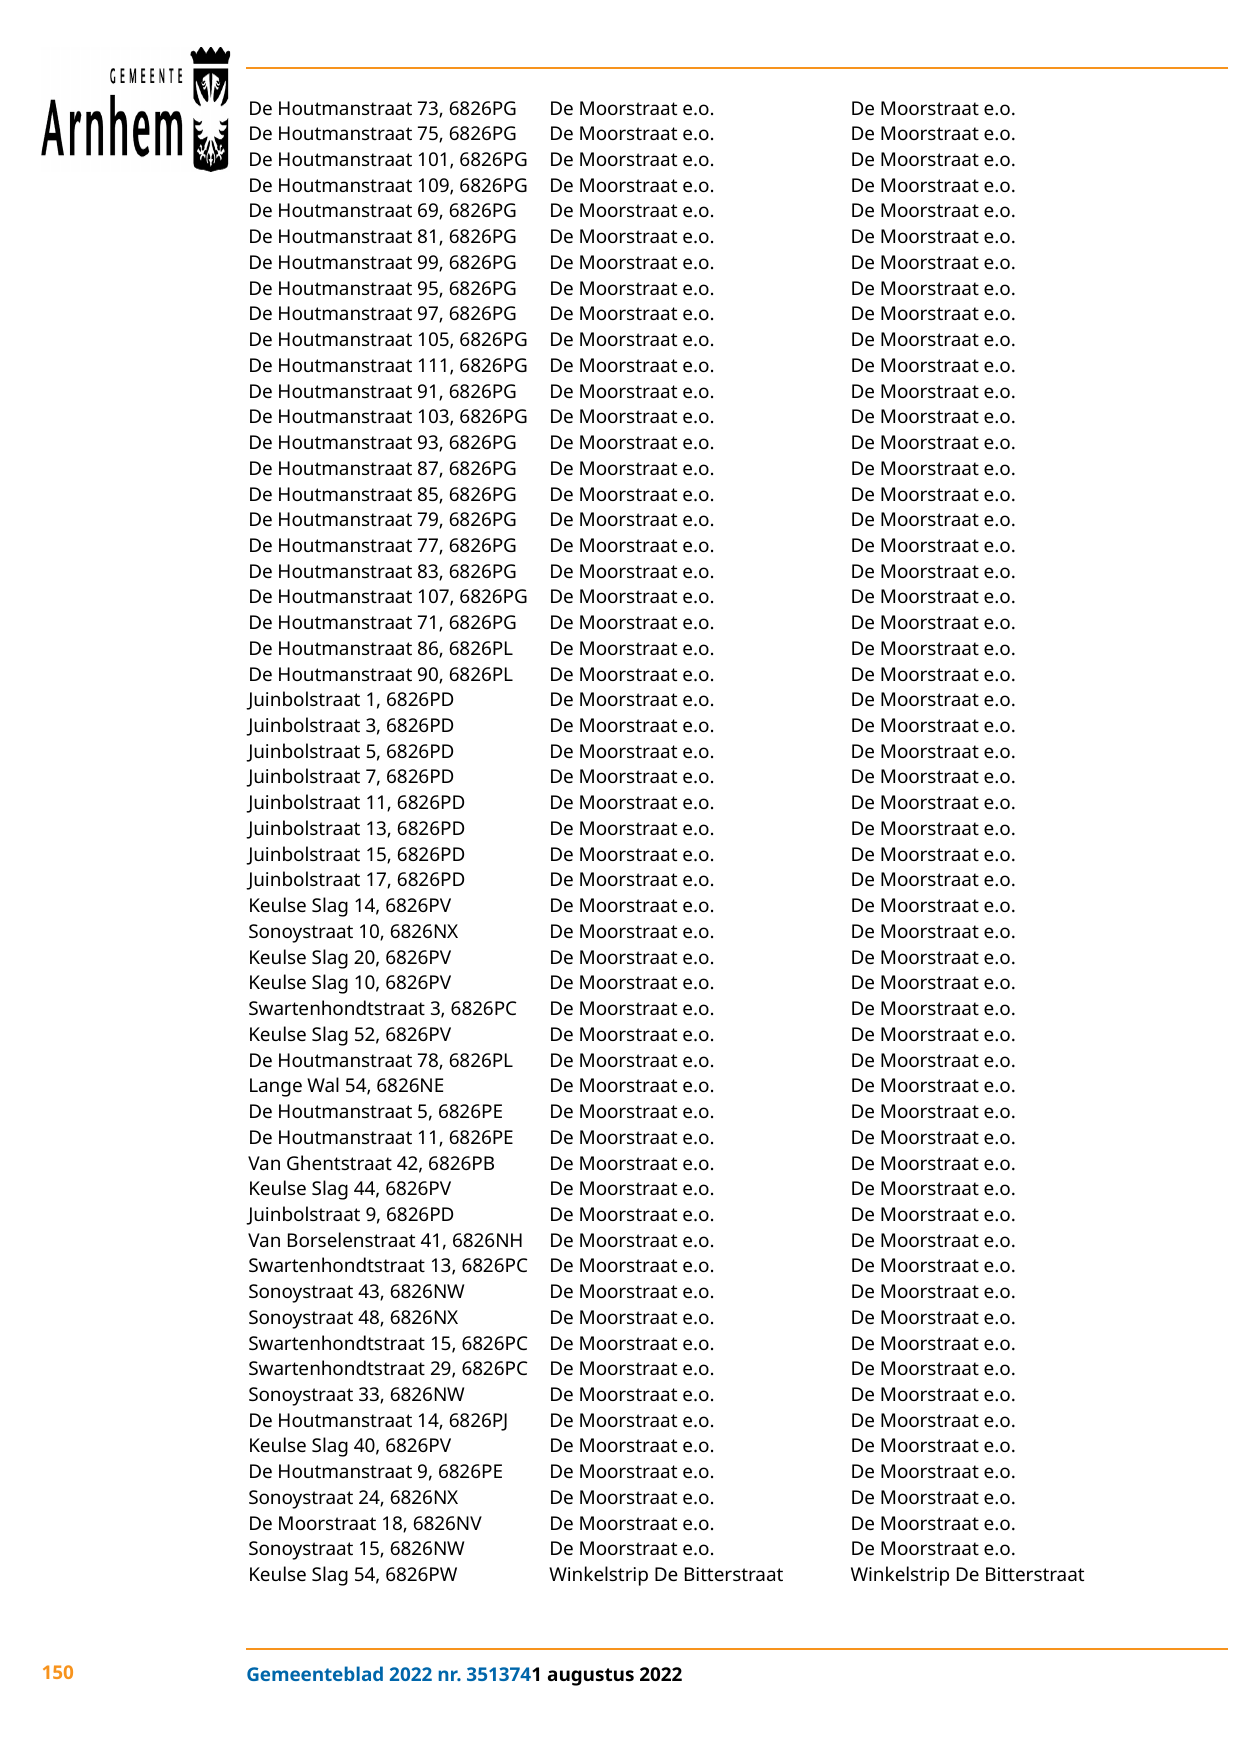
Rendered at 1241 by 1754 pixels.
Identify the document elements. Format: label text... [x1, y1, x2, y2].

table_cell De Moorstraat e.o. [549, 1304, 850, 1330]
table_cell De Moorstraat e.o. [549, 1433, 850, 1458]
table_cell De Houtmanstraat 86, 6826PL [248, 635, 549, 661]
table_cell De Houtmanstraat 75, 6826PG [248, 121, 549, 146]
table_cell Sonoystraat 10, 6826NX [248, 918, 549, 944]
table_cell Juinbolstraat 9, 6826PD [248, 1201, 549, 1227]
table_cell De Moorstraat e.o. [850, 687, 1152, 712]
table_cell De Moorstraat e.o. [850, 609, 1152, 635]
table_cell De Houtmanstraat 77, 6826PG [248, 532, 549, 558]
table_cell De Moorstraat e.o. [549, 944, 850, 969]
table_cell De Moorstraat e.o. [549, 455, 850, 481]
table_cell De Houtmanstraat 91, 6826PG [248, 378, 549, 403]
table_cell Juinbolstraat 17, 6826PD [248, 867, 549, 892]
table_cell De Moorstraat e.o. [549, 146, 850, 172]
table_cell De Moorstraat e.o. [549, 1253, 850, 1278]
table_cell De Moorstraat e.o. [850, 172, 1152, 198]
table_cell De Moorstraat e.o. [850, 275, 1152, 301]
table_cell De Moorstraat e.o. [549, 404, 850, 429]
table_cell De Moorstraat e.o. [549, 609, 850, 635]
table_cell De Houtmanstraat 83, 6826PG [248, 558, 549, 584]
table_cell Sonoystraat 33, 6826NW [248, 1381, 549, 1407]
table_cell De Moorstraat e.o. [850, 224, 1152, 249]
table_cell De Moorstraat e.o. [549, 1381, 850, 1407]
table_cell De Moorstraat e.o. [850, 1098, 1152, 1124]
table_cell De Moorstraat e.o. [549, 635, 850, 661]
table_cell Keulse Slag 14, 6826PV [248, 893, 549, 918]
table_cell De Houtmanstraat 101, 6826PG [248, 146, 549, 172]
table_cell De Houtmanstraat 111, 6826PG [248, 352, 549, 378]
table_cell Keulse Slag 54, 6826PW [248, 1561, 549, 1587]
table_cell De Houtmanstraat 71, 6826PG [248, 609, 549, 635]
table_cell De Moorstraat e.o. [850, 1356, 1152, 1381]
table_cell De Houtmanstraat 14, 6826PJ [248, 1407, 549, 1433]
table_cell De Moorstraat e.o. [549, 995, 850, 1021]
table_cell De Moorstraat e.o. [549, 301, 850, 326]
table_cell De Moorstraat e.o. [549, 1150, 850, 1175]
table_cell De Moorstraat e.o. [549, 738, 850, 764]
table_cell Lange Wal 54, 6826NE [248, 1073, 549, 1098]
table_cell De Moorstraat e.o. [850, 1227, 1152, 1253]
table_cell De Moorstraat e.o. [549, 867, 850, 892]
table_cell De Moorstraat e.o. [549, 1278, 850, 1304]
table_cell De Moorstraat e.o. [549, 661, 850, 687]
table_cell De Moorstraat e.o. [549, 1047, 850, 1072]
table_cell De Moorstraat e.o. [850, 249, 1152, 275]
table_cell De Moorstraat e.o. [549, 481, 850, 506]
table_cell De Moorstraat e.o. [850, 661, 1152, 687]
table_cell De Moorstraat e.o. [850, 790, 1152, 815]
table_cell De Moorstraat e.o. [549, 352, 850, 378]
table_cell De Moorstraat e.o. [850, 1304, 1152, 1330]
table_cell De Moorstraat e.o. [850, 455, 1152, 481]
table_cell De Moorstraat e.o. [850, 1201, 1152, 1227]
table_cell De Moorstraat e.o. [850, 1407, 1152, 1433]
table_cell De Moorstraat e.o. [549, 1021, 850, 1047]
table_cell De Moorstraat e.o. [850, 995, 1152, 1021]
table_cell Keulse Slag 40, 6826PV [248, 1433, 549, 1458]
table_cell De Moorstraat e.o. [850, 198, 1152, 223]
table_cell De Moorstraat e.o. [549, 687, 850, 712]
table_cell Juinbolstraat 13, 6826PD [248, 815, 549, 841]
table_cell De Moorstraat e.o. [850, 841, 1152, 867]
table_cell Sonoystraat 15, 6826NW [248, 1536, 549, 1561]
table_cell De Moorstraat e.o. [850, 918, 1152, 944]
table_cell De Moorstraat e.o. [850, 867, 1152, 892]
table_cell Keulse Slag 10, 6826PV [248, 970, 549, 995]
table_cell Juinbolstraat 7, 6826PD [248, 764, 549, 789]
table_cell Van Ghentstraat 42, 6826PB [248, 1150, 549, 1175]
table_cell De Houtmanstraat 85, 6826PG [248, 481, 549, 506]
table_cell De Moorstraat e.o. [850, 1175, 1152, 1201]
table_cell De Moorstraat e.o. [850, 1510, 1152, 1536]
table_cell Keulse Slag 44, 6826PV [248, 1175, 549, 1201]
table_cell De Moorstraat e.o. [549, 970, 850, 995]
table_cell De Moorstraat e.o. [850, 481, 1152, 506]
table_cell De Moorstraat e.o. [549, 121, 850, 146]
table_cell De Moorstraat e.o. [549, 790, 850, 815]
table_cell De Moorstraat e.o. [850, 944, 1152, 969]
table_cell Sonoystraat 24, 6826NX [248, 1484, 549, 1510]
table_cell Keulse Slag 52, 6826PV [248, 1021, 549, 1047]
picture [41, 47, 231, 172]
table_cell De Moorstraat e.o. [850, 1459, 1152, 1484]
table_cell De Moorstraat e.o. [850, 1021, 1152, 1047]
table_cell De Moorstraat e.o. [549, 1124, 850, 1150]
table_cell De Houtmanstraat 5, 6826PE [248, 1098, 549, 1124]
table_cell De Houtmanstraat 93, 6826PG [248, 429, 549, 455]
table_cell De Moorstraat e.o. [549, 841, 850, 867]
table_cell De Moorstraat e.o. [850, 1536, 1152, 1561]
table_cell De Moorstraat 18, 6826NV [248, 1510, 549, 1536]
table_cell Swartenhondtstraat 13, 6826PC [248, 1253, 549, 1278]
table_cell Swartenhondtstraat 29, 6826PC [248, 1356, 549, 1381]
table_cell De Moorstraat e.o. [850, 970, 1152, 995]
table_cell De Houtmanstraat 69, 6826PG [248, 198, 549, 223]
table_cell De Houtmanstraat 103, 6826PG [248, 404, 549, 429]
table_cell De Moorstraat e.o. [549, 326, 850, 352]
table_cell De Moorstraat e.o. [549, 198, 850, 223]
table_cell De Moorstraat e.o. [549, 712, 850, 738]
table_cell De Moorstraat e.o. [850, 1150, 1152, 1175]
table_cell De Moorstraat e.o. [549, 1407, 850, 1433]
table_cell Sonoystraat 43, 6826NW [248, 1278, 549, 1304]
table_cell De Moorstraat e.o. [549, 1510, 850, 1536]
table_cell Juinbolstraat 1, 6826PD [248, 687, 549, 712]
table_cell De Houtmanstraat 99, 6826PG [248, 249, 549, 275]
table_cell De Moorstraat e.o. [850, 635, 1152, 661]
table_cell De Moorstraat e.o. [549, 1536, 850, 1561]
table_cell De Moorstraat e.o. [850, 1253, 1152, 1278]
table_cell De Moorstraat e.o. [549, 815, 850, 841]
table_cell De Moorstraat e.o. [549, 764, 850, 789]
table_cell De Moorstraat e.o. [850, 1484, 1152, 1510]
table_cell Keulse Slag 20, 6826PV [248, 944, 549, 969]
table_cell De Moorstraat e.o. [850, 352, 1152, 378]
table_cell Juinbolstraat 5, 6826PD [248, 738, 549, 764]
table_cell De Moorstraat e.o. [850, 506, 1152, 532]
table_cell De Moorstraat e.o. [549, 1073, 850, 1098]
table_cell Juinbolstraat 3, 6826PD [248, 712, 549, 738]
table_cell Winkelstrip De Bitterstraat [850, 1561, 1152, 1587]
table_cell De Moorstraat e.o. [549, 1227, 850, 1253]
table_cell Swartenhondtstraat 3, 6826PC [248, 995, 549, 1021]
table_cell De Moorstraat e.o. [549, 1484, 850, 1510]
table_cell De Moorstraat e.o. [850, 326, 1152, 352]
table_cell De Moorstraat e.o. [549, 893, 850, 918]
table_cell De Houtmanstraat 78, 6826PL [248, 1047, 549, 1072]
table_cell De Moorstraat e.o. [850, 301, 1152, 326]
table_cell De Moorstraat e.o. [850, 1073, 1152, 1098]
table_cell De Moorstraat e.o. [549, 532, 850, 558]
table_cell De Houtmanstraat 73, 6826PG [248, 95, 549, 121]
table_cell De Moorstraat e.o. [549, 172, 850, 198]
table_cell De Moorstraat e.o. [549, 224, 850, 249]
table_cell De Moorstraat e.o. [850, 532, 1152, 558]
table_cell De Moorstraat e.o. [549, 1356, 850, 1381]
table_cell De Moorstraat e.o. [850, 584, 1152, 609]
table_cell De Moorstraat e.o. [850, 1381, 1152, 1407]
table_cell De Moorstraat e.o. [549, 1201, 850, 1227]
table_cell De Houtmanstraat 107, 6826PG [248, 584, 549, 609]
table_cell De Moorstraat e.o. [549, 95, 850, 121]
table_cell De Moorstraat e.o. [850, 738, 1152, 764]
table_cell De Houtmanstraat 9, 6826PE [248, 1459, 549, 1484]
table_cell Winkelstrip De Bitterstraat [549, 1561, 850, 1587]
table_cell Swartenhondtstraat 15, 6826PC [248, 1330, 549, 1356]
table_cell De Moorstraat e.o. [549, 506, 850, 532]
table_cell De Houtmanstraat 109, 6826PG [248, 172, 549, 198]
table_cell Juinbolstraat 15, 6826PD [248, 841, 549, 867]
table_cell De Moorstraat e.o. [850, 95, 1152, 121]
table_cell De Moorstraat e.o. [850, 1124, 1152, 1150]
table_cell De Moorstraat e.o. [850, 404, 1152, 429]
table_cell De Moorstraat e.o. [850, 146, 1152, 172]
table_cell De Moorstraat e.o. [549, 1459, 850, 1484]
table_cell De Moorstraat e.o. [850, 893, 1152, 918]
table_cell De Moorstraat e.o. [850, 1047, 1152, 1072]
table_cell De Moorstraat e.o. [549, 1330, 850, 1356]
table_cell Van Borselenstraat 41, 6826NH [248, 1227, 549, 1253]
table_cell De Moorstraat e.o. [549, 1175, 850, 1201]
table_cell De Houtmanstraat 81, 6826PG [248, 224, 549, 249]
table_cell De Moorstraat e.o. [549, 918, 850, 944]
table_cell Sonoystraat 48, 6826NX [248, 1304, 549, 1330]
table_cell De Moorstraat e.o. [850, 712, 1152, 738]
table_cell De Houtmanstraat 95, 6826PG [248, 275, 549, 301]
table_cell De Houtmanstraat 97, 6826PG [248, 301, 549, 326]
table_cell De Houtmanstraat 87, 6826PG [248, 455, 549, 481]
table_cell De Moorstraat e.o. [549, 558, 850, 584]
table_cell De Moorstraat e.o. [549, 275, 850, 301]
table_cell De Houtmanstraat 79, 6826PG [248, 506, 549, 532]
table_cell De Moorstraat e.o. [850, 429, 1152, 455]
table_cell De Moorstraat e.o. [850, 1433, 1152, 1458]
table_cell De Moorstraat e.o. [549, 378, 850, 403]
table_cell De Moorstraat e.o. [549, 429, 850, 455]
table_cell De Moorstraat e.o. [850, 1278, 1152, 1304]
table_cell De Moorstraat e.o. [850, 558, 1152, 584]
table_cell De Moorstraat e.o. [549, 249, 850, 275]
table_cell De Moorstraat e.o. [850, 121, 1152, 146]
table_cell De Moorstraat e.o. [549, 584, 850, 609]
table_cell De Houtmanstraat 90, 6826PL [248, 661, 549, 687]
table_cell De Houtmanstraat 105, 6826PG [248, 326, 549, 352]
table_cell De Houtmanstraat 11, 6826PE [248, 1124, 549, 1150]
table_cell De Moorstraat e.o. [850, 378, 1152, 403]
table_cell De Moorstraat e.o. [850, 1330, 1152, 1356]
table_cell De Moorstraat e.o. [850, 764, 1152, 789]
table_cell De Moorstraat e.o. [549, 1098, 850, 1124]
table_cell De Moorstraat e.o. [850, 815, 1152, 841]
table_cell Juinbolstraat 11, 6826PD [248, 790, 549, 815]
